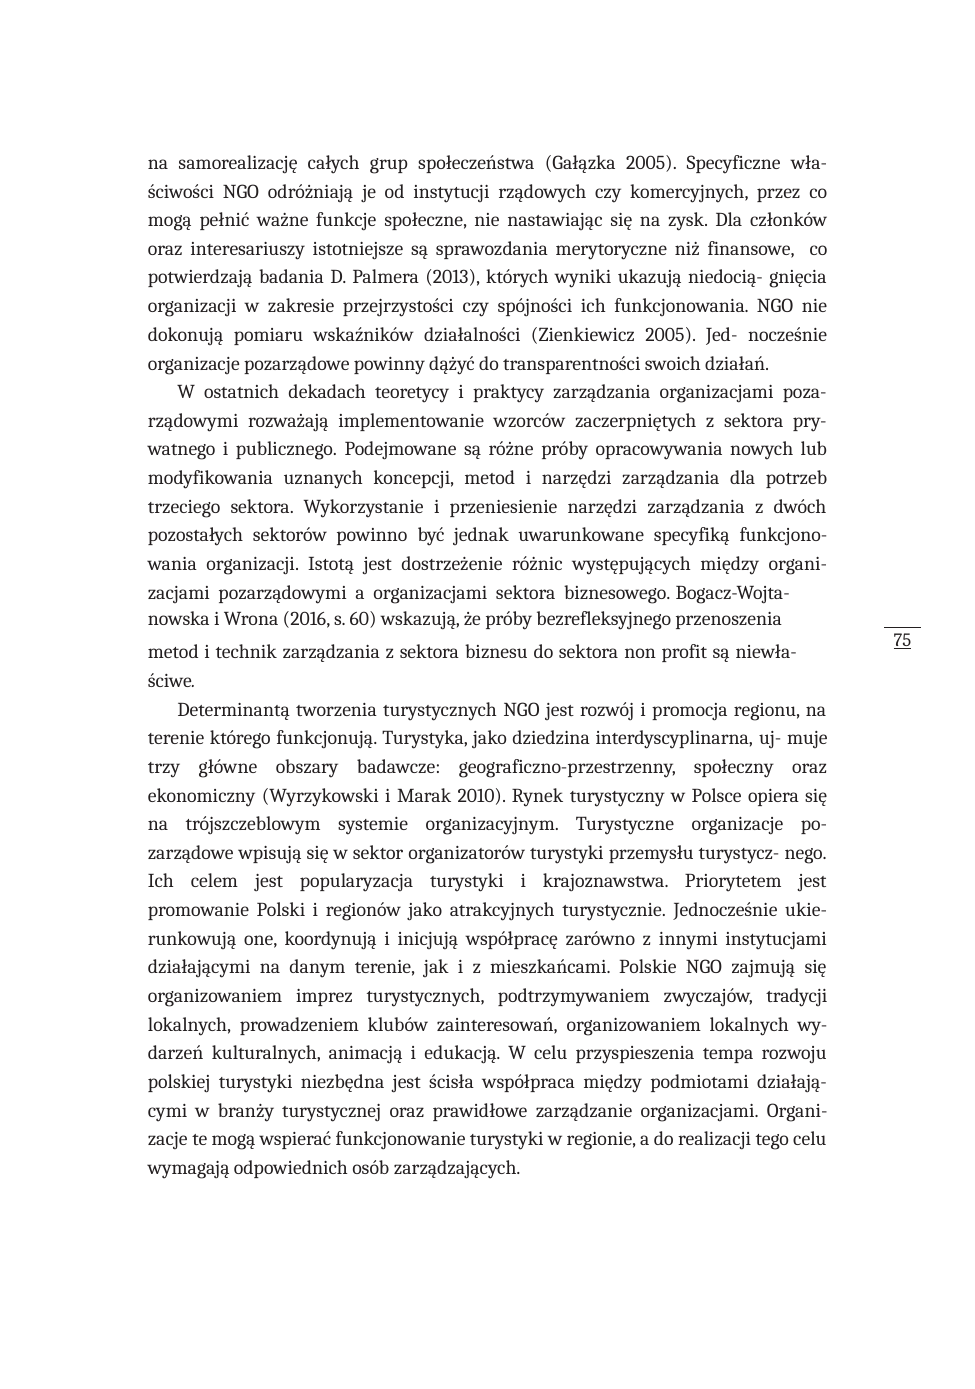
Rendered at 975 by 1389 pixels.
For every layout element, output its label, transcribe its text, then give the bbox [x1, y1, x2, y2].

text Determinantą tworzenia turystycznych NGO jest rozwój i promocja regionu, na terenie którego funkcjonują. Turystyka, jako dziedzina interdyscyplinarna, uj- muje trzy główne obszary badawcze: geograficzno-przestrzenny, społeczny oraz ekonomiczny (Wyrzykowski i Marak 2010). Rynek turystyczny w Polsce opiera się na trójszczeblowym systemie organizacyjnym. Turystyczne organizacje po- zarządowe wpisują się w sektor organizatorów turystyki przemysłu turystycz- nego. Ich celem jest popularyzacja turystyki i krajoznawstwa. Priorytetem jest promowanie Polski i regionów jako atrakcyjnych turystycznie. Jednocześnie ukie- runkowują one, koordynują i inicjują współpracę zarówno z innymi instytucjami działającymi na danym terenie, jak i z mieszkańcami. Polskie NGO zajmują się organizowaniem imprez turystycznych, podtrzymywaniem zwyczajów, tradycji lokalnych, prowadzeniem klubów zainteresowań, organizowaniem lokalnych wy- darzeń kulturalnych, animacją i edukacją. W celu przyspieszenia tempa rozwoju polskiej turystyki niezbędna jest ścisła współpraca między podmiotami działają- cymi w branży turystycznej oraz prawidłowe zarządzanie organizacjami. Organi- zacje te mogą wspierać funkcjonowanie turystyki w regionie, a do realizacji tego celu wymagają odpowiednich osób zarządzających. [148, 698, 828, 1179]
text nowska i Wrona (2016, s. 60) wskazują, że próby bezrefleksyjnego przenoszenia [148, 610, 929, 629]
text metod i technik zarządzania z sektora biznesu do sektora non profit są niewła- 75 [148, 630, 929, 663]
text na samorealizację całych grup społeczeństwa (Gałązka 2005). Specyficzne wła- ściwości NGO odróżniają je od instytucji rządowych czy komercyjnych, przez co mogą pełnić ważne funkcje społeczne, nie nastawiając się na zysk. Dla członków oraz interesariuszy istotniejsze są sprawozdania merytoryczne niż finansowe, co potwierdzają badania D. Palmera (2013), których wyniki ukazują niedocią- gnięcia organizacji w zakresie przejrzystości czy spójności ich funkcjonowania. NGO nie dokonują pomiaru wskaźników działalności (Zienkiewicz 2005). Jed- nocześnie organizacje pozarządowe powinny dążyć do transparentności swoich działań. [148, 152, 828, 375]
text ściwe. [148, 669, 929, 692]
text W ostatnich dekadach teoretycy i praktycy zarządzania organizacjami poza- rządowymi rozważają implementowanie wzorców zaczerpniętych z sektora pry- watnego i publicznego. Podejmowane są różne próby opracowywania nowych lub modyfikowania uznanych koncepcji, metod i narzędzi zarządzania dla potrzeb trzeciego sektora. Wykorzystanie i przeniesienie narzędzi zarządzania z dwóch pozostałych sektorów powinno być jednak uwarunkowane specyfiką funkcjono- wania organizacji. Istotą jest dostrzeżenie różnic występujących między organi- zacjami pozarządowymi a organizacjami sektora biznesowego. Bogacz-Wojta- [148, 381, 828, 604]
